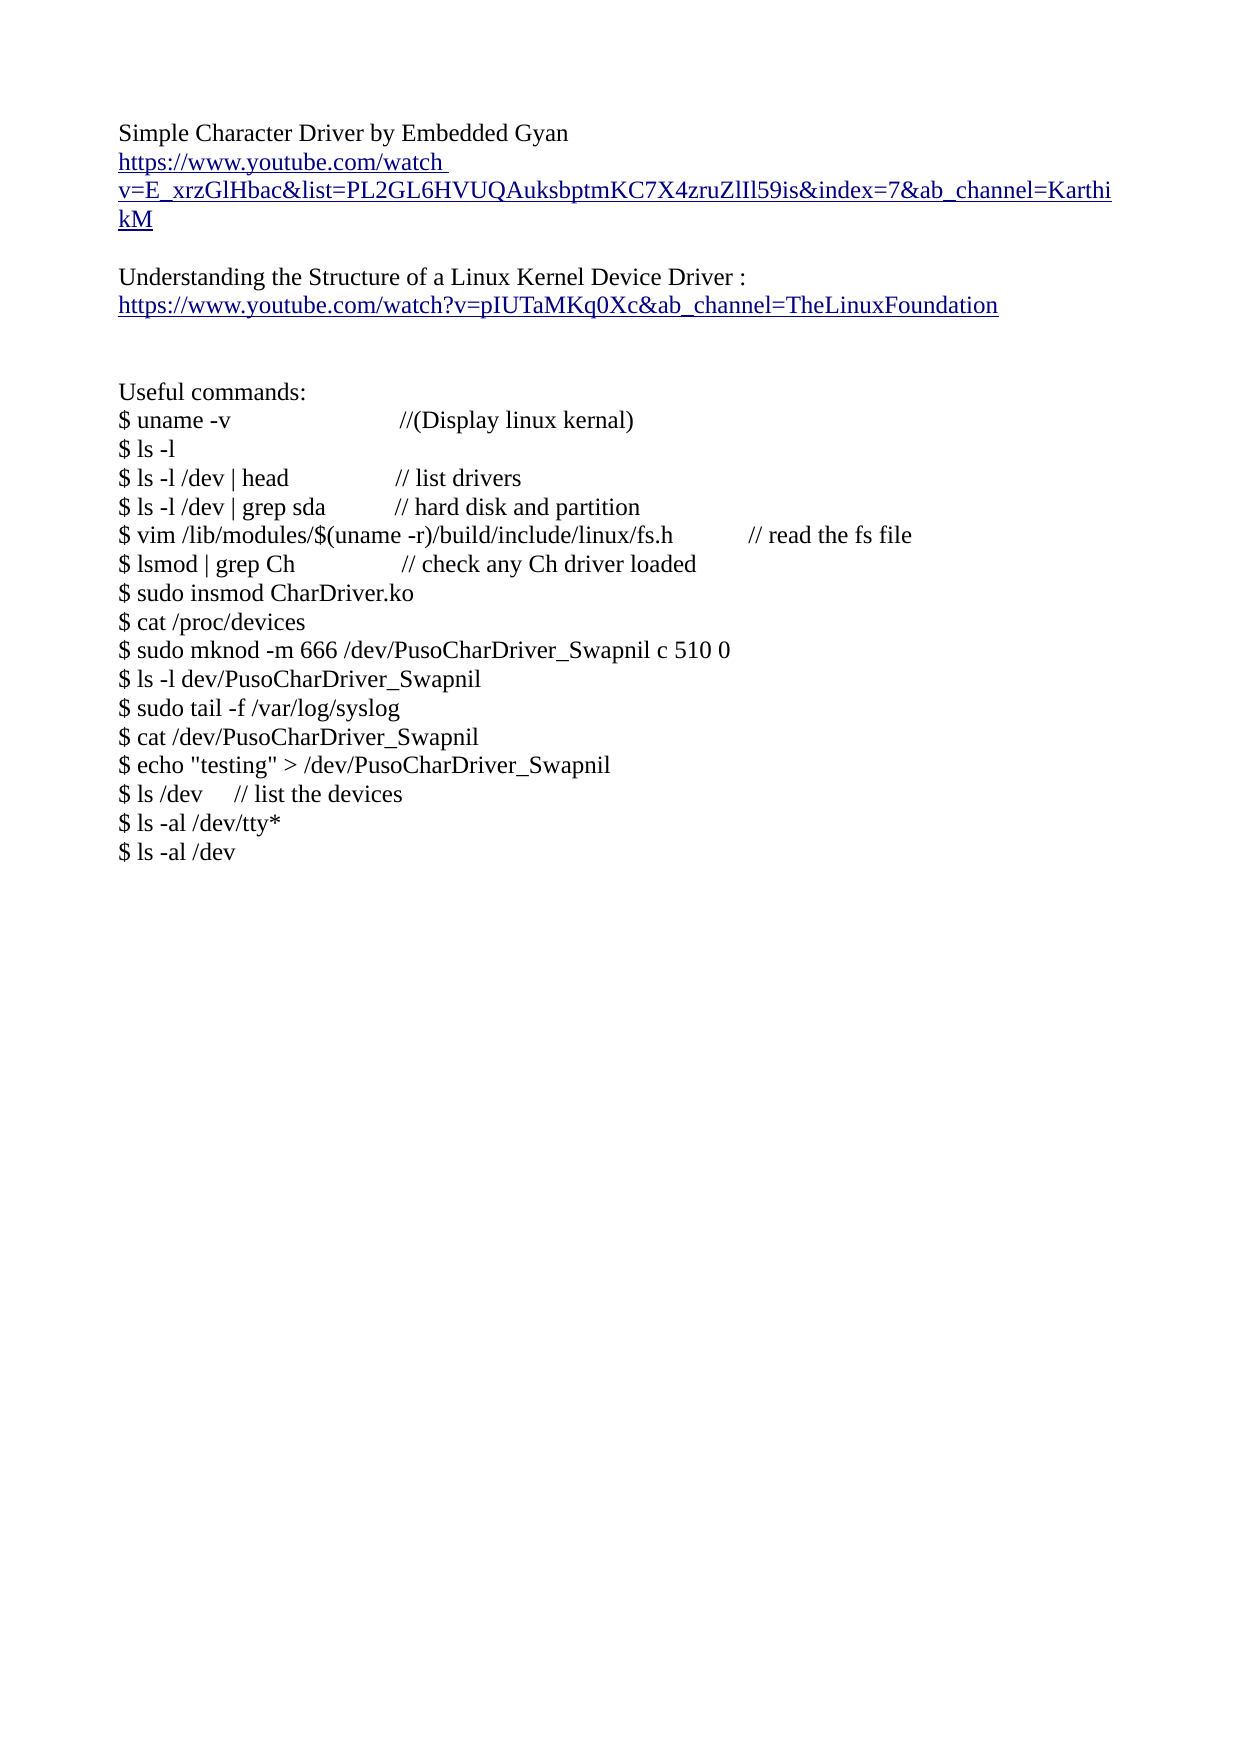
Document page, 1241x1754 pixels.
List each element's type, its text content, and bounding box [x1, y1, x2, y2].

text $ sudo insmod CharDriver.ko [118, 578, 1122, 607]
text $ uname -v //(Display linux kernal) [118, 406, 1122, 434]
text $ cat /proc/devices [118, 607, 1122, 636]
text Useful commands: [118, 377, 1122, 406]
text $ echo "testing" > /dev/PusoCharDriver_Swapnil [118, 751, 1122, 779]
text $ ls -l dev/PusoCharDriver_Swapnil [118, 664, 1122, 693]
text $ ls -al /dev [118, 837, 1122, 866]
text $ cat /dev/PusoCharDriver_Swapnil [118, 722, 1122, 751]
text Understanding the Structure of a Linux Kernel Device Driver : [118, 262, 1122, 291]
text $ lsmod | grep Ch // check any Ch driver loaded [118, 549, 1122, 578]
text $ sudo mknod -m 666 /dev/PusoCharDriver_Swapnil c 510 0 [118, 636, 1122, 664]
text $ sudo tail -f /var/log/syslog [118, 693, 1122, 722]
text Simple Character Driver by Embedded Gyan [118, 118, 1122, 147]
text https://www.youtube.com/watch v=E_xrzGlHbac&list=PL2GL6HVUQAuksbptmKC7X4zruZlIl59is&index=7&ab_channel=KarthikM [118, 147, 1122, 233]
text $ ls /dev // list the devices $ ls -al /dev/tty* [118, 779, 1122, 837]
text $ ls -l $ ls -l /dev | head // list drivers $ ls -l /dev | grep sda // hard disk and partition $ vim /lib/modules/$(uname -r)/build/include/linux/fs.h // read the fs file [118, 434, 1122, 549]
text https://www.youtube.com/watch?v=pIUTaMKq0Xc&ab_channel=TheLinuxFoundation [118, 291, 1122, 319]
